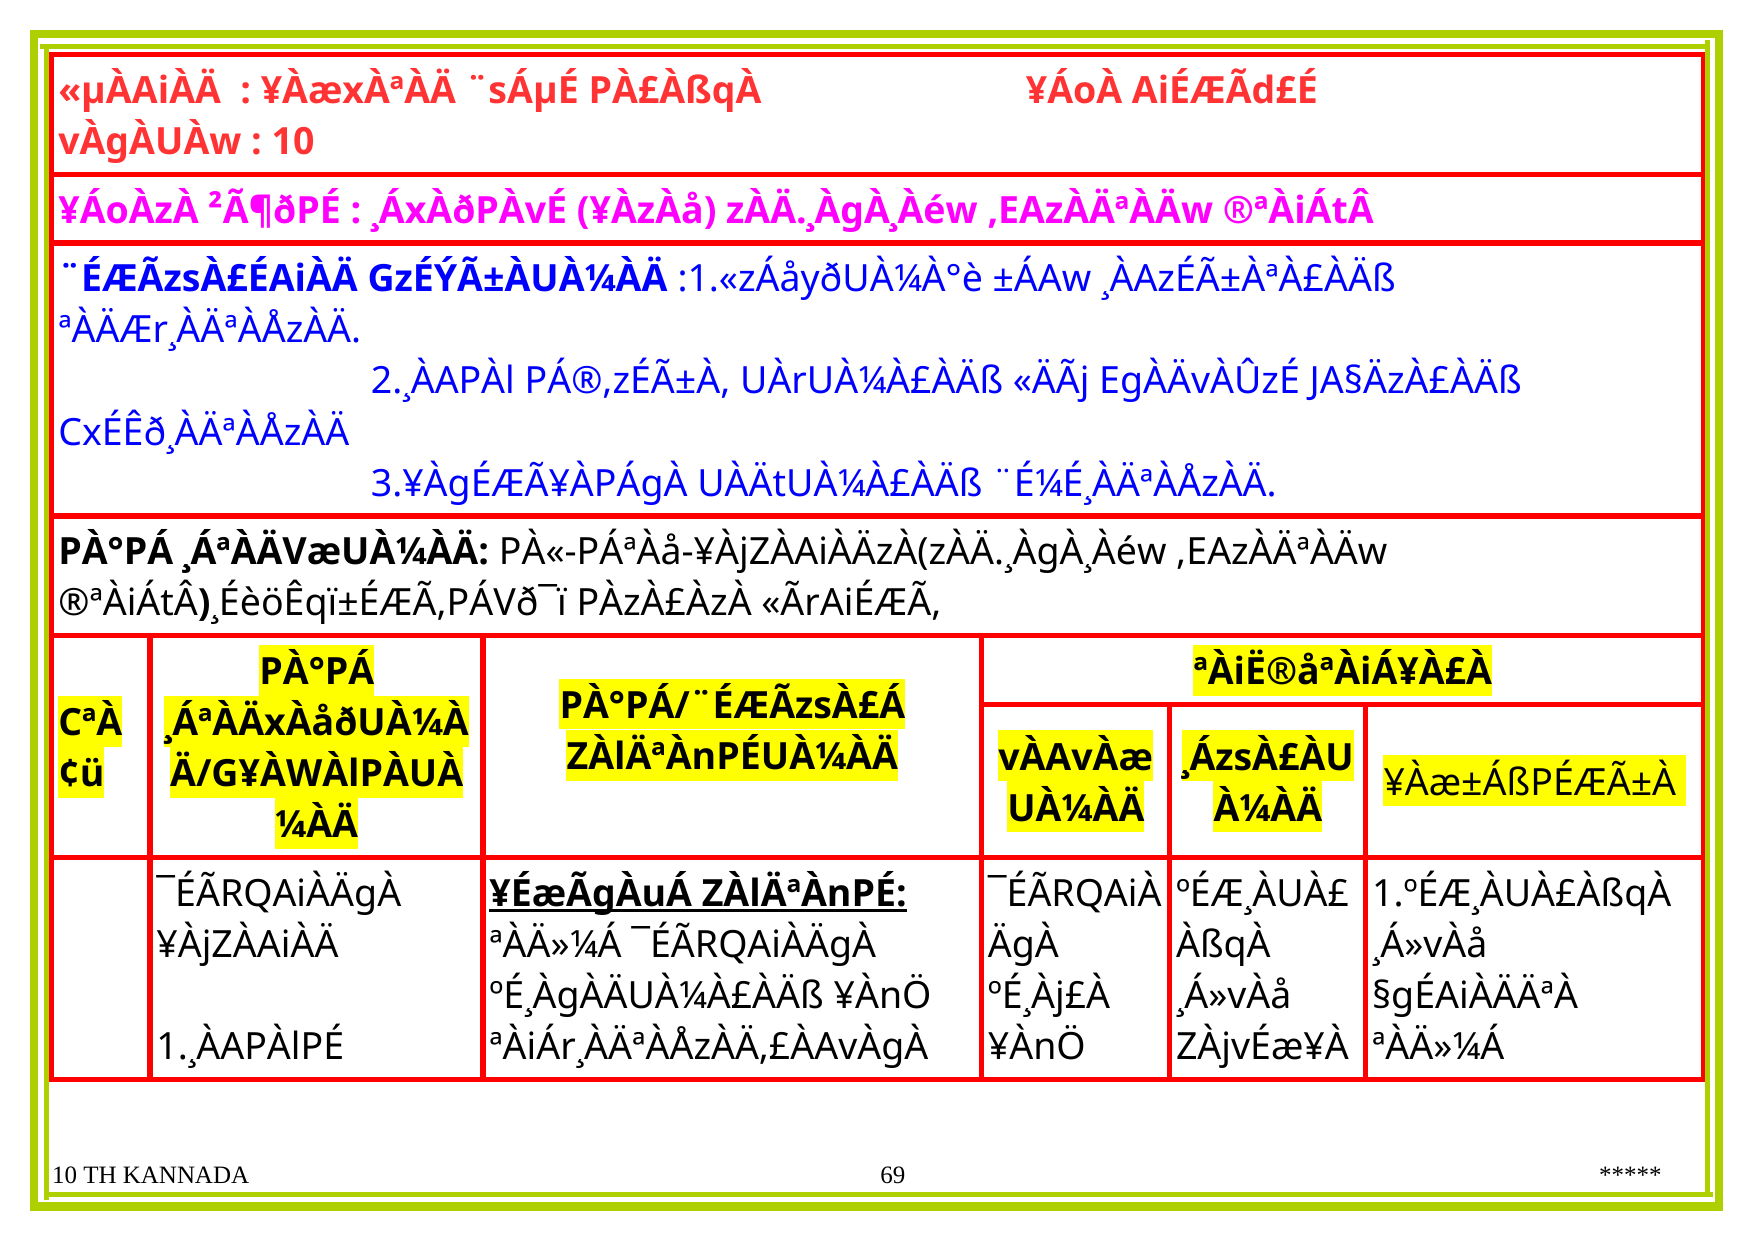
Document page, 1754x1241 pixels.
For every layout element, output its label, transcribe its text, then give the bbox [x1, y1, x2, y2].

table_cell 1.ºÉÆ¸ÀUÀ£ÀßqÀ ¸Á»vÀå §gÉAiÀÄÄªÀ ªÀÄ»¼Á [1368, 860, 1701, 1077]
table_cell ¥ÉæÃgÀuÁ ZÀlÄªÀnPÉ: ªÀÄ»¼Á ¯ÉÃRQAiÀÄgÀ ºÉ¸ÀgÀÄUÀ¼À£ÀÄß ¥ÀnÖ ªÀiÁr¸ÀÄªÀÅzÀÄ,£ÀAvÀgÀ [486, 860, 979, 1077]
table_cell ¨ÉÆÃzsÀ£ÉAiÀÄ GzÉÝÃ±ÀUÀ¼ÀÄ :1.«zÁåyðUÀ¼À°è ±ÁAw ¸ÀAzÉÃ±ÀªÀ£ÀÄß ªÀÄÆr¸ÀÄªÀÅzÀÄ. 2.¸ÀAPÀl PÁ®,zÉÃ±À, UÀrUÀ¼À£ÀÄß «ÄÃj EgÀÄvÀÛzÉ JA§ÄzÀ£ÀÄß CxÉÊð¸ÀÄªÀÅzÀÄ 3.¥ÀgÉÆÃ¥ÀPÁgÀ UÀÄtUÀ¼À£ÀÄß ¨É¼É¸ÀÄªÀÅzÀÄ. [54, 246, 1701, 513]
table_cell ªÀiË®åªÀiÁ¥À£À [984, 638, 1701, 702]
table_cell CªÀ¢ü [54, 638, 147, 855]
table_cell [54, 860, 147, 1077]
table_cell vÀAvÀæUÀ¼ÀÄ [984, 707, 1167, 855]
table_cell ¥ÁoÀzÀ ²Ã¶ðPÉ : ¸ÁxÀðPÀvÉ (¥ÀzÀå) zÀÄ.¸ÀgÀ¸Àéw ,EAzÀÄªÀÄw ®ªÀiÁtÂ [54, 177, 1701, 240]
table_cell ¯ÉÃRQAiÀÄgÀ ¥ÀjZÀAiÀÄ 1.¸ÀAPÀlPÉ [153, 860, 480, 1077]
table_cell ¸ÁzsÀ£ÀUÀ¼ÀÄ [1172, 707, 1363, 855]
table_cell ¯ÉÃRQAiÀÄgÀ ºÉ¸Àj£À ¥ÀnÖ [984, 860, 1167, 1077]
table_cell ¥Àæ±ÁßPÉÆÃ±À [1368, 707, 1701, 855]
table_header «µÀAiÀÄ : ¥ÀæxÀªÀÄ ¨sÁµÉ PÀ£ÀßqÀ ¥ÁoÀ AiÉÆÃd£É vÀgÀUÀw : 10 [54, 57, 1701, 172]
table_cell ºÉÆ¸ÀUÀ£ÀßqÀ ¸Á»vÀå ZÀjvÉæ¥À [1172, 860, 1363, 1077]
table_cell PÀ°PÁ/¨ÉÆÃzsÀ£Á ZÀlÄªÀnPÉUÀ¼ÀÄ [486, 638, 979, 855]
table_cell PÀ°PÁ ¸ÁªÀÄVæUÀ¼ÀÄ: PÀ«-PÁªÀå-¥ÀjZÀAiÀÄzÀ(zÀÄ.¸ÀgÀ¸Àéw ,EAzÀÄªÀÄw ®ªÀiÁtÂ)¸ÉèöÊqï±ÉÆÃ,PÁVð¯ï PÀzÀ£ÀzÀ «ÃrAiÉÆÃ, [54, 519, 1701, 633]
table_cell PÀ°PÁ ¸ÁªÀÄxÀåðUÀ¼ÀÄ/G¥ÀWÀlPÀUÀ¼ÀÄ [153, 638, 480, 855]
